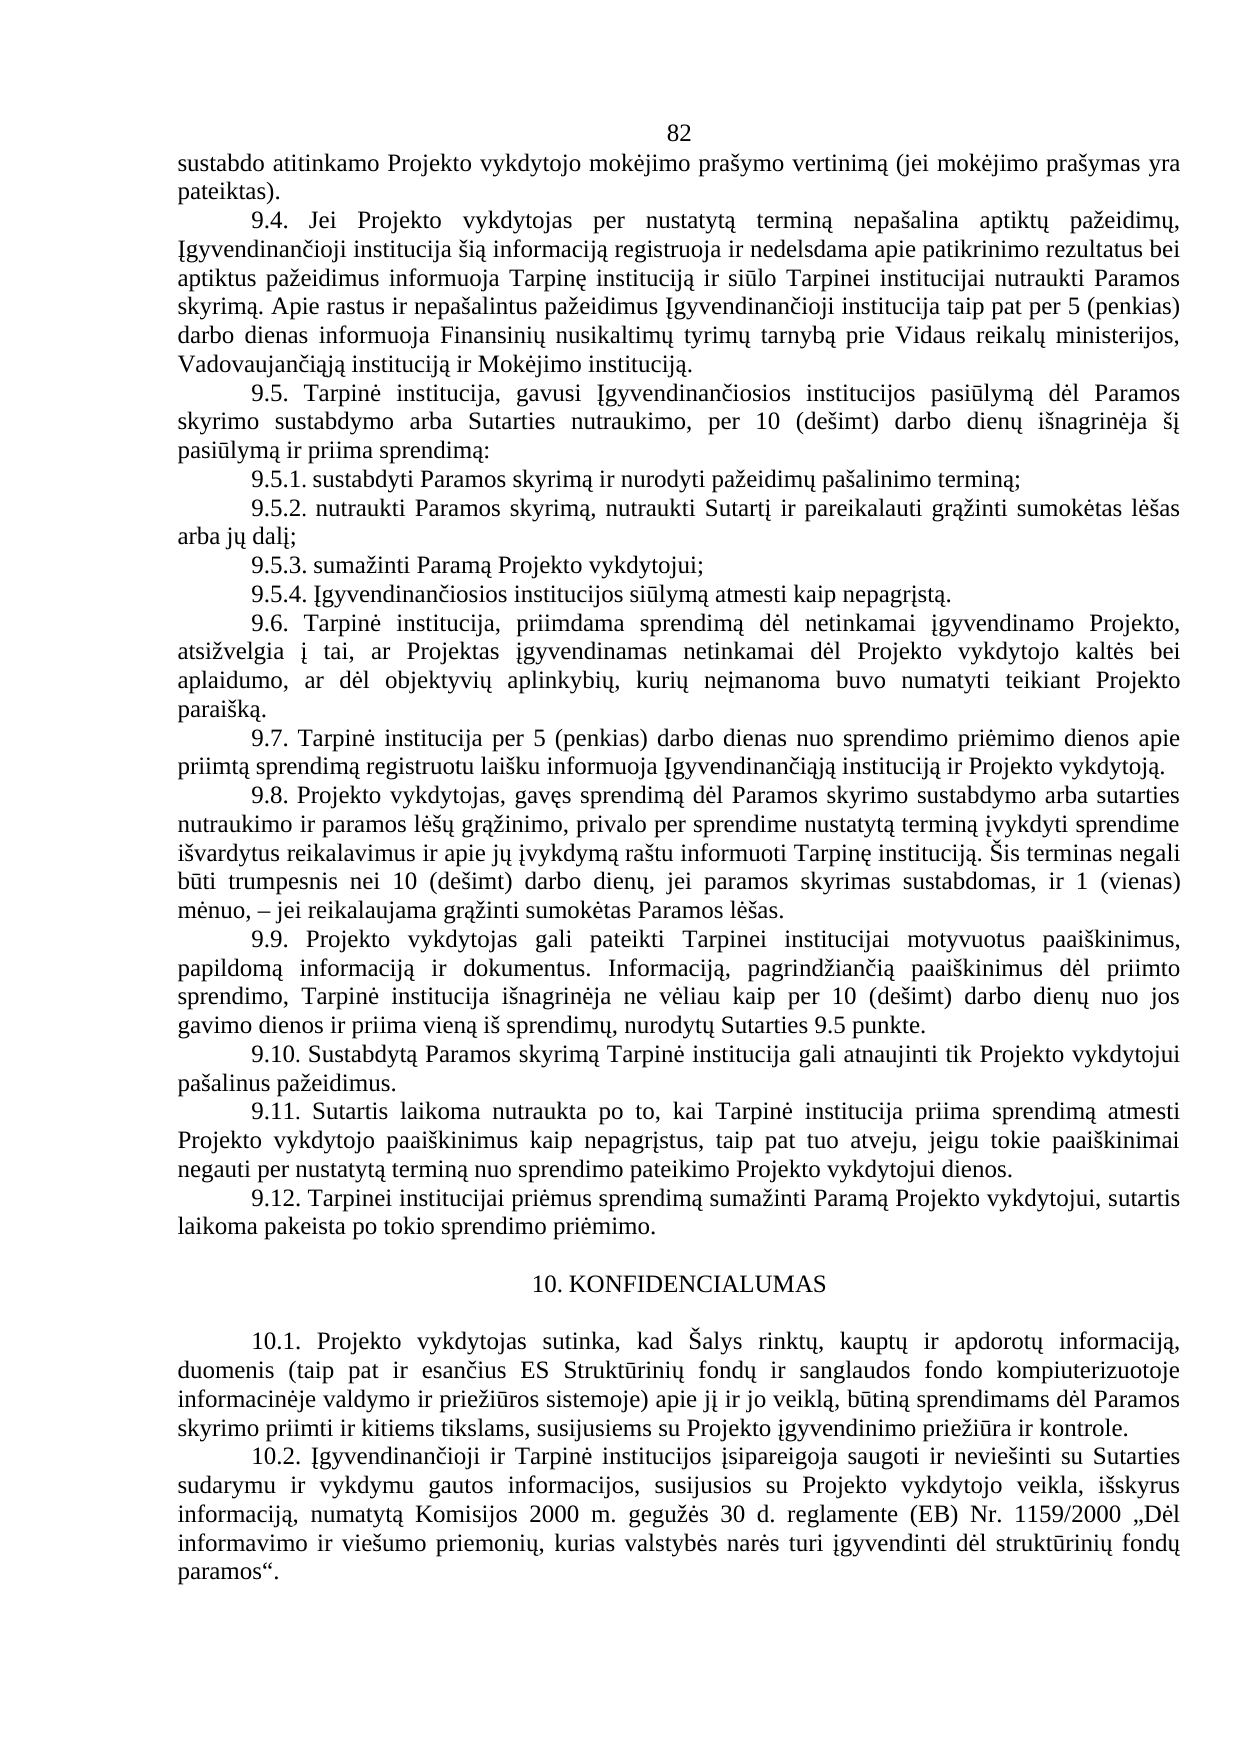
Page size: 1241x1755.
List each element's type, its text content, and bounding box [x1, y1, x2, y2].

text 9.5.4. Įgyvendinančiosios institucijos siūlymą atmesti kaip nepagrįstą. [177, 579, 1181, 608]
text 10.2. Įgyvendinančioji ir Tarpinė institucijos įsipareigoja saugoti ir neviešinti su Sutarties sudarymu ir vykdymu gautos informacijos, susijusios su Projekto vykdytojo veikla, išskyrus informaciją, numatytą Komisijos 2000 m. gegužės 30 d. reglamente (EB) Nr. 1159/2000 „Dėl informavimo ir viešumo priemonių, kurias valstybės narės turi įgyvendinti dėl struktūrinių fondų paramos“. [177, 1441, 1181, 1585]
text 9.6. Tarpinė institucija, priimdama sprendimą dėl netinkamai įgyvendinamo Projekto, atsižvelgia į tai, ar Projektas įgyvendinamas netinkamai dėl Projekto vykdytojo kaltės bei aplaidumo, ar dėl objektyvių aplinkybių, kurių neįmanoma buvo numatyti teikiant Projekto paraišką. [177, 608, 1181, 723]
text 9.9. Projekto vykdytojas gali pateikti Tarpinei institucijai motyvuotus paaiškinimus, papildomą informaciją ir dokumentus. Informaciją, pagrindžiančią paaiškinimus dėl priimto sprendimo, Tarpinė institucija išnagrinėja ne vėliau kaip per 10 (dešimt) darbo dienų nuo jos gavimo dienos ir priima vieną iš sprendimų, nurodytų Sutarties 9.5 punkte. [177, 924, 1181, 1039]
text 9.12. Tarpinei institucijai priėmus sprendimą sumažinti Paramą Projekto vykdytojui, sutartis laikoma pakeista po tokio sprendimo priėmimo. [177, 1183, 1181, 1240]
text 9.5.1. sustabdyti Paramos skyrimą ir nurodyti pažeidimų pašalinimo terminą; [177, 464, 1181, 493]
text 9.5.2. nutraukti Paramos skyrimą, nutraukti Sutartį ir pareikalauti grąžinti sumokėtas lėšas arba jų dalį; [177, 493, 1181, 550]
text 9.8. Projekto vykdytojas, gavęs sprendimą dėl Paramos skyrimo sustabdymo arba sutarties nutraukimo ir paramos lėšų grąžinimo, privalo per sprendime nustatytą terminą įvykdyti sprendime išvardytus reikalavimus ir apie jų įvykdymą raštu informuoti Tarpinę instituciją. Šis terminas negali būti trumpesnis nei 10 (dešimt) darbo dienų, jei paramos skyrimas sustabdomas, ir 1 (vienas) mėnuo, – jei reikalaujama grąžinti sumokėtas Paramos lėšas. [177, 780, 1181, 924]
text sustabdo atitinkamo Projekto vykdytojo mokėjimo prašymo vertinimą (jei mokėjimo prašymas yra pateiktas). [177, 148, 1181, 205]
text 9.5. Tarpinė institucija, gavusi Įgyvendinančiosios institucijos pasiūlymą dėl Paramos skyrimo sustabdymo arba Sutarties nutraukimo, per 10 (dešimt) darbo dienų išnagrinėja šį pasiūlymą ir priima sprendimą: [177, 378, 1181, 464]
text 9.5.3. sumažinti Paramą Projekto vykdytojui; [177, 550, 1181, 579]
text 10. KONFIDENCIALUMAS [177, 1269, 1181, 1298]
text 9.11. Sutartis laikoma nutraukta po to, kai Tarpinė institucija priima sprendimą atmesti Projekto vykdytojo paaiškinimus kaip nepagrįstus, taip pat tuo atveju, jeigu tokie paaiškinimai negauti per nustatytą terminą nuo sprendimo pateikimo Projekto vykdytojui dienos. [177, 1096, 1181, 1183]
text 9.7. Tarpinė institucija per 5 (penkias) darbo dienas nuo sprendimo priėmimo dienos apie priimtą sprendimą registruotu laišku informuoja Įgyvendinančiąją instituciją ir Projekto vykdytoją. [177, 723, 1181, 780]
text 9.4. Jei Projekto vykdytojas per nustatytą terminą nepašalina aptiktų pažeidimų, Įgyvendinančioji institucija šią informaciją registruoja ir nedelsdama apie patikrinimo rezultatus bei aptiktus pažeidimus informuoja Tarpinę instituciją ir siūlo Tarpinei institucijai nutraukti Paramos skyrimą. Apie rastus ir nepašalintus pažeidimus Įgyvendinančioji institucija taip pat per 5 (penkias) darbo dienas informuoja Finansinių nusikaltimų tyrimų tarnybą prie Vidaus reikalų ministerijos, Vadovaujančiąją instituciją ir Mokėjimo instituciją. [177, 205, 1181, 378]
text 10.1. Projekto vykdytojas sutinka, kad Šalys rinktų, kauptų ir apdorotų informaciją, duomenis (taip pat ir esančius ES Struktūrinių fondų ir sanglaudos fondo kompiuterizuotoje informacinėje valdymo ir priežiūros sistemoje) apie jį ir jo veiklą, būtiną sprendimams dėl Paramos skyrimo priimti ir kitiems tikslams, susijusiems su Projekto įgyvendinimo priežiūra ir kontrole. [177, 1326, 1181, 1441]
text 9.10. Sustabdytą Paramos skyrimą Tarpinė institucija gali atnaujinti tik Projekto vykdytojui pašalinus pažeidimus. [177, 1039, 1181, 1096]
